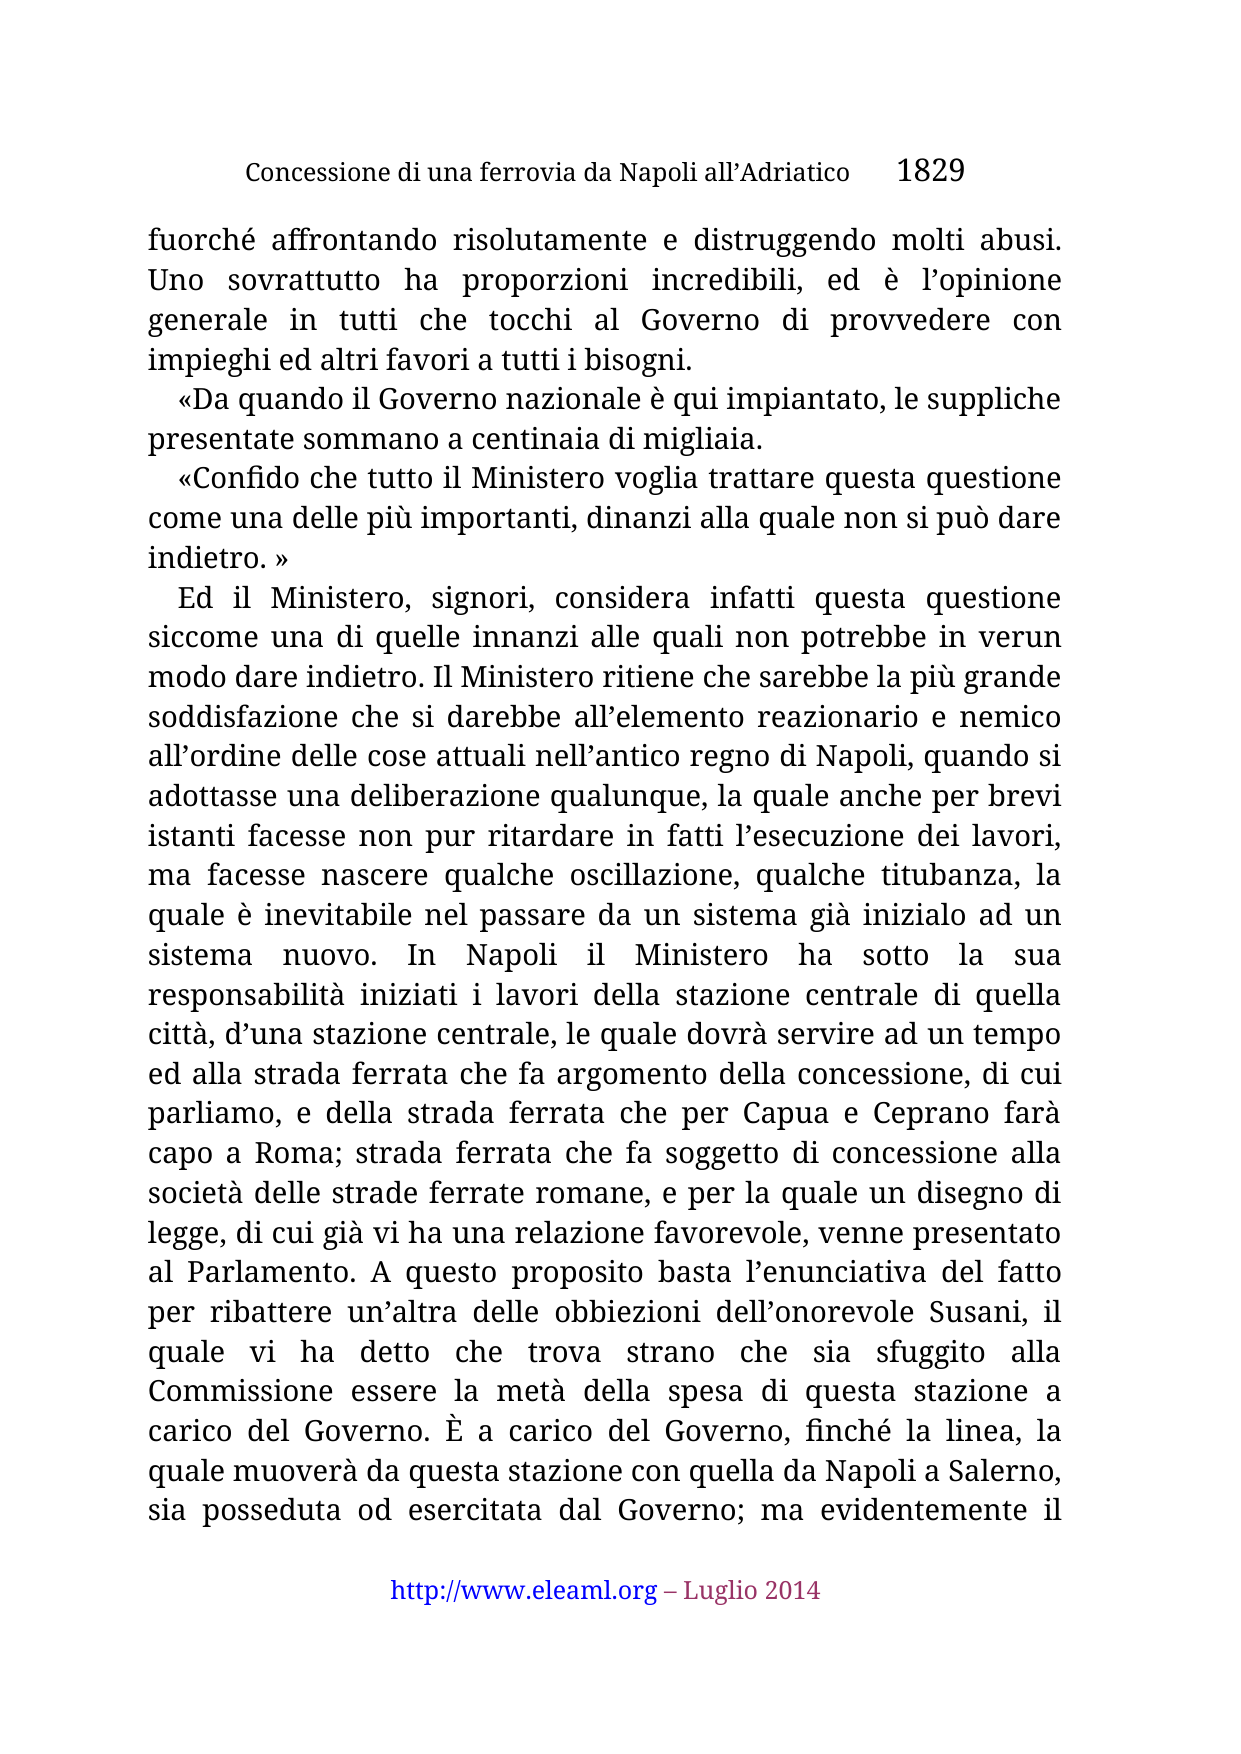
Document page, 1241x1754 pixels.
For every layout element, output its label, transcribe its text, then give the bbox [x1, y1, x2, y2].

text fuorché affrontando risolutamente e distruggendo molti abusi. Uno sovrattutto ha proporzioni incredibili, ed è l’opinione generale in tutti che tocchi al Governo di provvedere con impieghi ed altri favori a tutti i bisogni. [148, 220, 1063, 378]
text Ed il Ministero, signori, considera infatti questa questione siccome una di quelle innanzi alle quali non potrebbe in verun modo dare indietro. Il Ministero ritiene che sarebbe la più grande soddisfazione che si darebbe all’elemento reazionario e nemico all’ordine delle cose attuali nell’antico regno di Napoli, quando si adottasse una deliberazione qualunque, la quale anche per brevi istanti facesse non pur ritardare in fatti l’esecuzione dei lavori, ma facesse nascere qualche oscillazione, qualche titubanza, la quale è inevitabile nel passare da un sistema già inizialo ad un sistema nuovo. In Napoli il Ministero ha sotto la sua responsabilità iniziati i lavori della stazione centrale di quella città, d’una stazione centrale, le quale dovrà servire ad un tempo ed alla strada ferrata che fa argomento della concessione, di cui parliamo, e della strada ferrata che per Capua e Ceprano farà capo a Roma; strada ferrata che fa soggetto di concessione alla società delle strade ferrate romane, e per la quale un disegno di legge, di cui già vi ha una relazione favorevole, venne presentato al Parlamento. A questo proposito basta l’enunciativa del fatto per ribattere un’altra delle obbiezioni dell’onorevole Susani, il quale vi ha detto che trova strano che sia sfuggito alla Commissione essere la metà della spesa di questa stazione a carico del Governo. È a carico del Governo, finché la linea, la quale muoverà da questa stazione con quella da Napoli a Salerno, sia posseduta od esercitata dal Governo; ma evidentemente il [148, 577, 1063, 1529]
text «Da quando il Governo nazionale è qui impiantato, le suppliche presentate sommano a centinaia di migliaia. [148, 378, 1063, 458]
text «Confido che tutto il Ministero voglia trattare questa questione come una delle più importanti, dinanzi alla quale non si può dare indietro. » [148, 458, 1063, 577]
